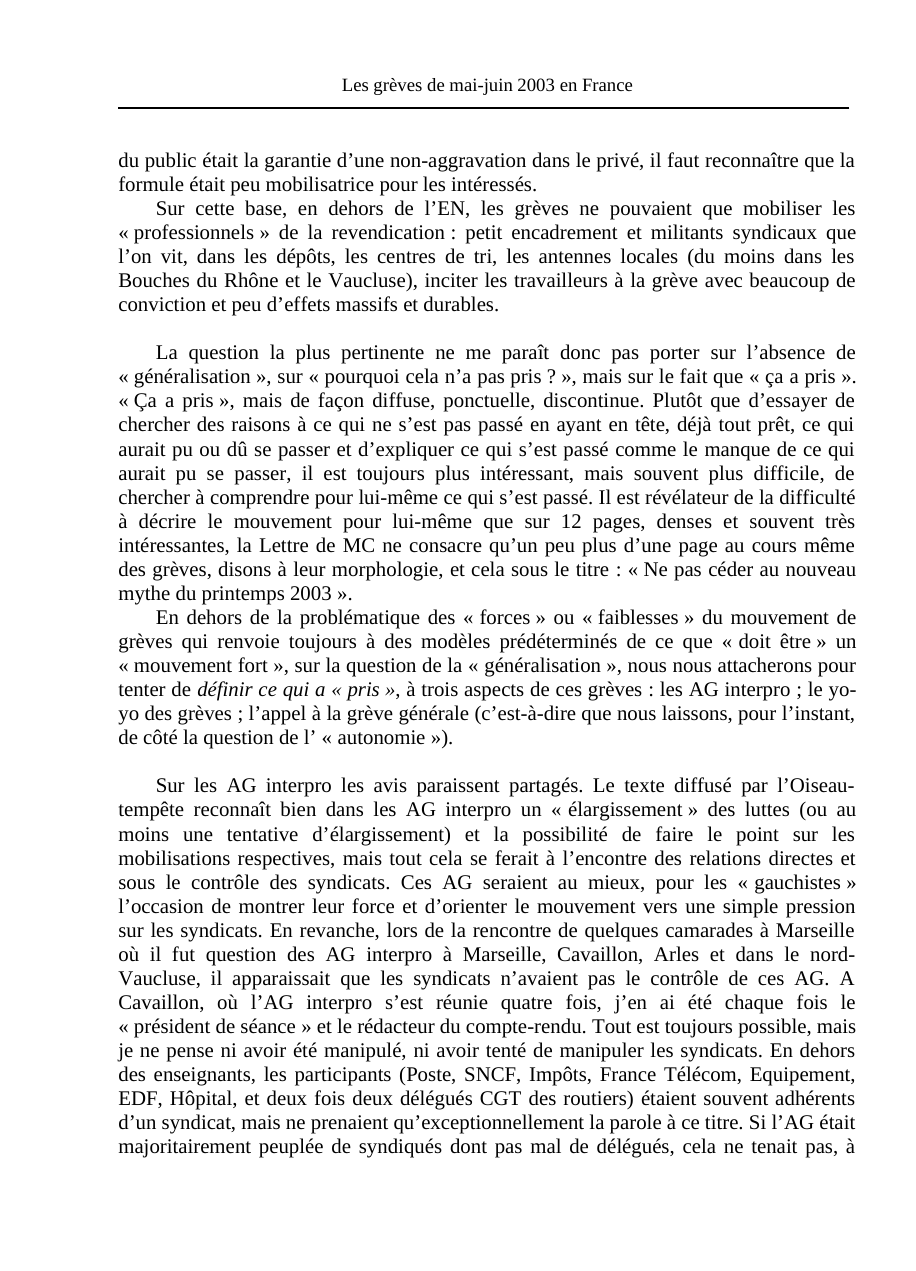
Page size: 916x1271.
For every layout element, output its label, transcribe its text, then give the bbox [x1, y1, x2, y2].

text Sur cette base, en dehors de l’EN, les grèves ne pouvaient que mobiliser les « professionnels » de la revendication : petit encadrement et militants syndicaux que l’on vit, dans les dépôts, les centres de tri, les antennes locales (du moins dans les Bouches du Rhône et le Vaucluse), inciter les travailleurs à la grève avec beaucoup de conviction et peu d’effets massifs et durables. [118, 196, 856, 316]
text du public était la garantie d’une non-aggravation dans le privé, il faut reconnaître que la formule était peu mobilisatrice pour les intéressés. [118, 148, 856, 196]
text Sur les AG interpro les avis paraissent partagés. Le texte diffusé par l’Oiseau-tempête reconnaît bien dans les AG interpro un « élargissement » des luttes (ou au moins une tentative d’élargissement) et la possibilité de faire le point sur les mobilisations respectives, mais tout cela se ferait à l’encontre des relations directes et sous le contrôle des syndicats. Ces AG seraient au mieux, pour les « gauchistes » l’occasion de montrer leur force et d’orienter le mouvement vers une simple pression sur les syndicats. En revanche, lors de la rencontre de quelques camarades à Marseille où il fut question des AG interpro à Marseille, Cavaillon, Arles et dans le nord-Vaucluse, il apparaissait que les syndicats n’avaient pas le contrôle de ces AG. A Cavaillon, où l’AG interpro s’est réunie quatre fois, j’en ai été chaque fois le « président de séance » et le rédacteur du compte-rendu. Tout est toujours possible, mais je ne pense ni avoir été manipulé, ni avoir tenté de manipuler les syndicats. En dehors des enseignants, les participants (Poste, SNCF, Impôts, France Télécom, Equipement, EDF, Hôpital, et deux fois deux délégués CGT des routiers) étaient souvent adhérents d’un syndicat, mais ne prenaient qu’exceptionnellement la parole à ce titre. Si l’AG était majoritairement peuplée de syndiqués dont pas mal de délégués, cela ne tenait pas, à [118, 773, 856, 1158]
text En dehors de la problématique des « forces » ou « faiblesses » du mouvement de grèves qui renvoie toujours à des modèles prédéterminés de ce que « doit être » un « mouvement fort », sur la question de la « généralisation », nous nous attacherons pour tenter de définir ce qui a « pris », à trois aspects de ces grèves : les AG interpro ; le yo-yo des grèves ; l’appel à la grève générale (c’est-à-dire que nous laissons, pour l’instant, de côté la question de l’ « autonomie »). [118, 605, 856, 749]
text La question la plus pertinente ne me paraît donc pas porter sur l’absence de « généralisation », sur « pourquoi cela n’a pas pris ? », mais sur le fait que « ça a pris ». « Ça a pris », mais de façon diffuse, ponctuelle, discontinue. Plutôt que d’essayer de chercher des raisons à ce qui ne s’est pas passé en ayant en tête, déjà tout prêt, ce qui aurait pu ou dû se passer et d’expliquer ce qui s’est passé comme le manque de ce qui aurait pu se passer, il est toujours plus intéressant, mais souvent plus difficile, de chercher à comprendre pour lui-même ce qui s’est passé. Il est révélateur de la difficulté à décrire le mouvement pour lui-même que sur 12 pages, denses et souvent très intéressantes, la Lettre de MC ne consacre qu’un peu plus d’une page au cours même des grèves, disons à leur morphologie, et cela sous le titre : « Ne pas céder au nouveau mythe du printemps 2003 ». [118, 340, 856, 605]
